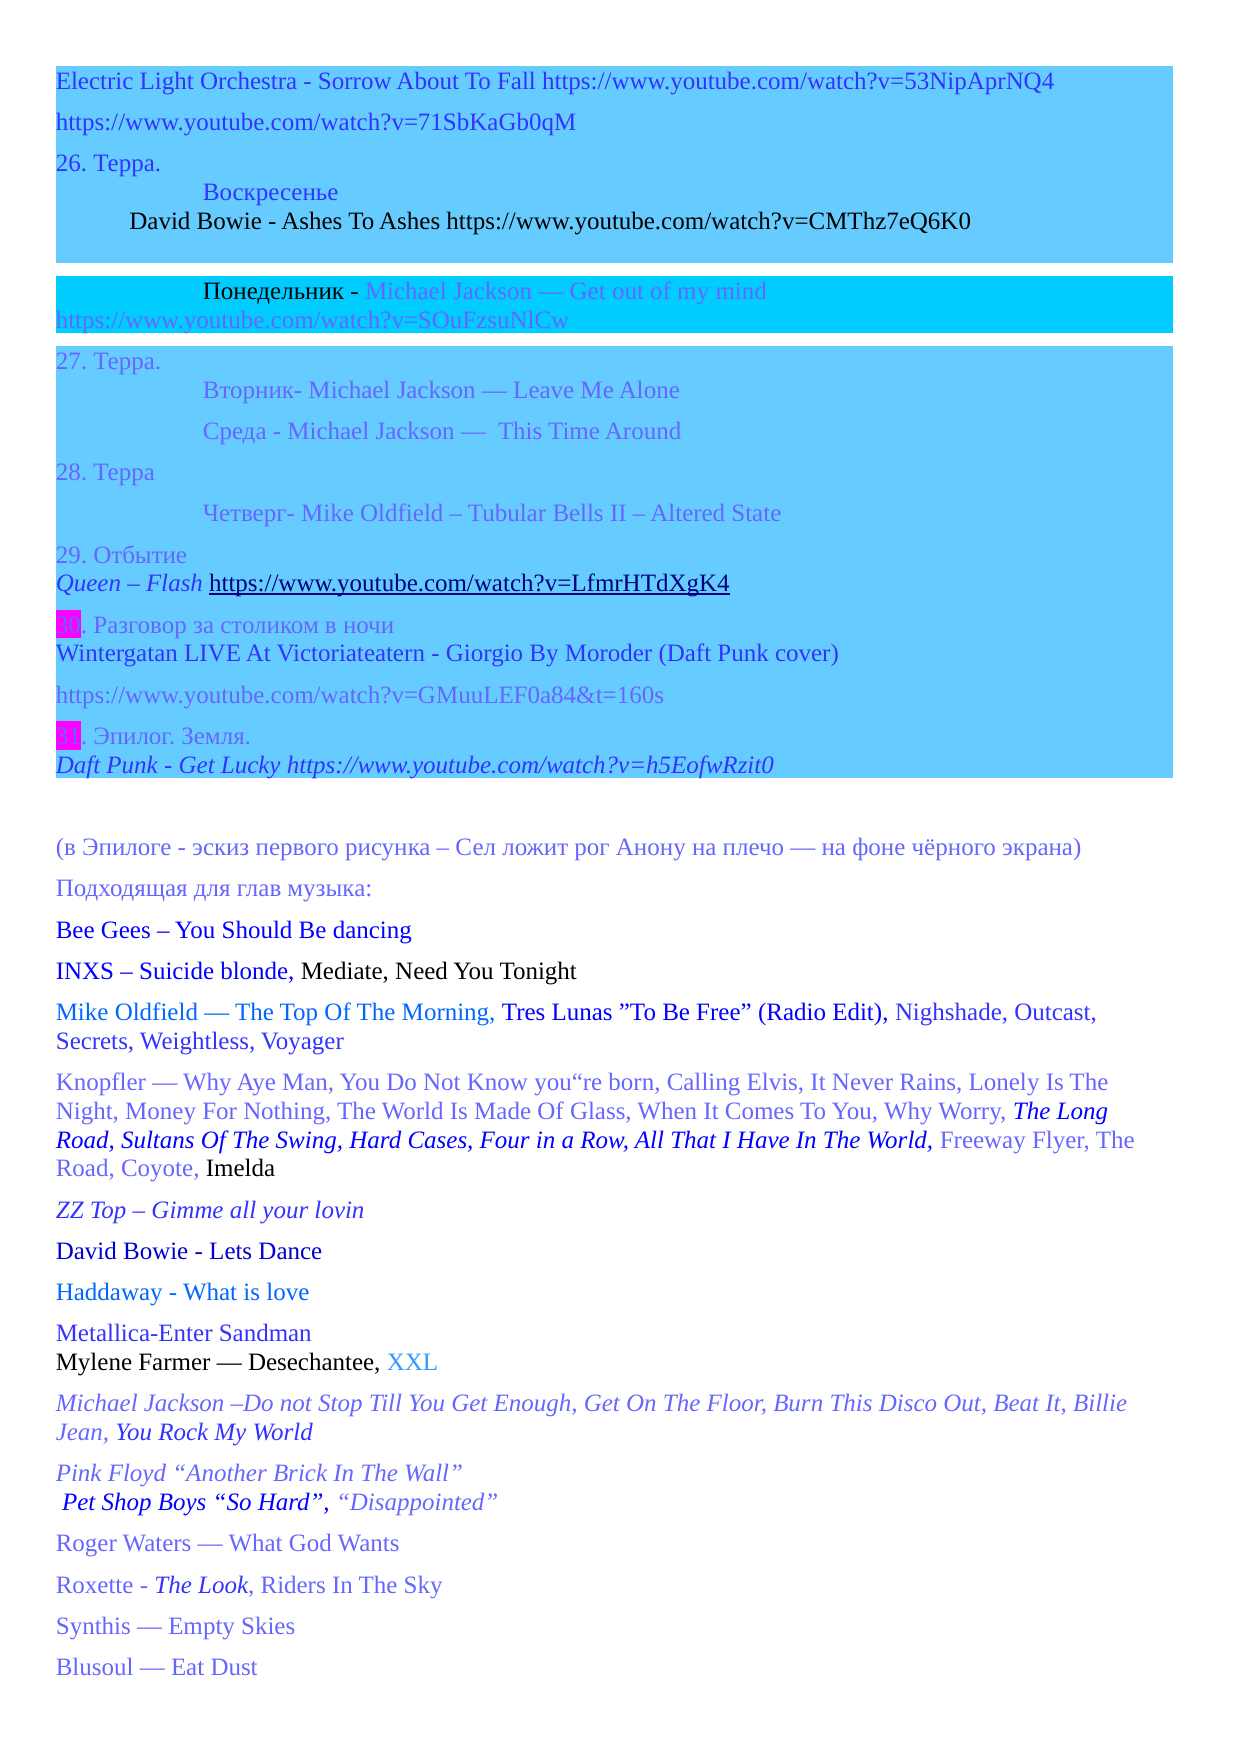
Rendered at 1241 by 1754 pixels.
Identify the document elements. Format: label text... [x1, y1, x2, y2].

text 27. Терра. Вторник- Michael Jackson — Leave Me Alone [56, 346, 1173, 403]
text Pink Floyd “Another Brick In The Wall” Pet Shop Boys “So Hard”, “Disappointed” [56, 1458, 1173, 1516]
text Michael Jackson –Do not Stop Till You Get Enough, Get On The Floor, Burn This Disco Out, Beat It, Billie Jean, You Rock My World [56, 1388, 1173, 1446]
text INXS – Suicide blonde, Mediate, Need You Tonight [56, 956, 1173, 985]
text Knopfler — Why Aye Man, You Do Not Know you“re born, Calling Elvis, It Never Rains, Lonely Is The Night, Money For Nothing, The World Is Made Of Glass, When It Comes To You, Why Worry, The Long Road, Sultans Of The Swing, Hard Cases, Four in a Row, All That I Have In The World, Freeway Flyer, The Road, Coyote, Imelda [56, 1067, 1173, 1182]
text ZZ Top – Gimme all your lovin [56, 1195, 1173, 1223]
text https://www.youtube.com/watch?v=71SbKaGb0qM [56, 107, 1173, 136]
text Roger Waters — What God Wants [56, 1528, 1173, 1557]
text https://www.youtube.com/watch?v=GMuuLEF0a84&t=160s [56, 680, 1173, 708]
text Среда - Michael Jackson — This Time Around [56, 416, 1173, 445]
text 26. Терра. Воскресенье David Bowie - Ashes To Ashes https://www.youtube.com/watch?v=CMThz7eQ6K0 [56, 148, 1173, 263]
text Synthis — Empty Skies [56, 1611, 1173, 1640]
text Bee Gees – You Should Be dancing [56, 915, 1173, 943]
text Четверг- Mike Oldfield – Tubular Bells II – Altered State [56, 498, 1173, 527]
text Metallica-Enter Sandman Mylene Farmer — Desechantee, XXL [56, 1318, 1173, 1376]
text Понедельник - Michael Jackson — Get out of my mind https://www.youtube.com/watch?v=SOuFzsuNlCw [56, 276, 1173, 333]
text Blusoul — Eat Dust [56, 1652, 1173, 1681]
text 28. Терра [56, 457, 1173, 486]
text David Bowie - Lets Dance [56, 1236, 1173, 1265]
text 30. Разговор за столиком в ночи Wintergatan LIVE At Victoriateatern - Giorgio By Moroder (Daft Punk cover) [56, 610, 1173, 667]
text 29. Отбытие Queen – Flash https://www.youtube.com/watch?v=LfmrHTdXgK4 [56, 540, 1173, 597]
text Electric Light Orchestra - Sorrow About To Fall https://www.youtube.com/watch?v=53NipAprNQ4 [56, 66, 1173, 95]
text 31. Эпилог. Земля. Daft Punk - Get Lucky https://www.youtube.com/watch?v=h5EofwRzit0 [56, 721, 1173, 778]
text Mike Oldfield — The Top Of The Morning, Tres Lunas ”To Be Free” (Radio Edit), Nighshade, Outcast, Secrets, Weightless, Voyager [56, 997, 1173, 1055]
text Roxette - The Look, Riders In The Sky [56, 1570, 1173, 1598]
text (в Эпилоге - эскиз первого рисунка – Сел ложит рог Анону на плечо — на фоне чёрного экрана) [56, 832, 1173, 861]
text Haddaway - What is love [56, 1277, 1173, 1306]
text Подходящая для глав музыка: [56, 873, 1173, 902]
